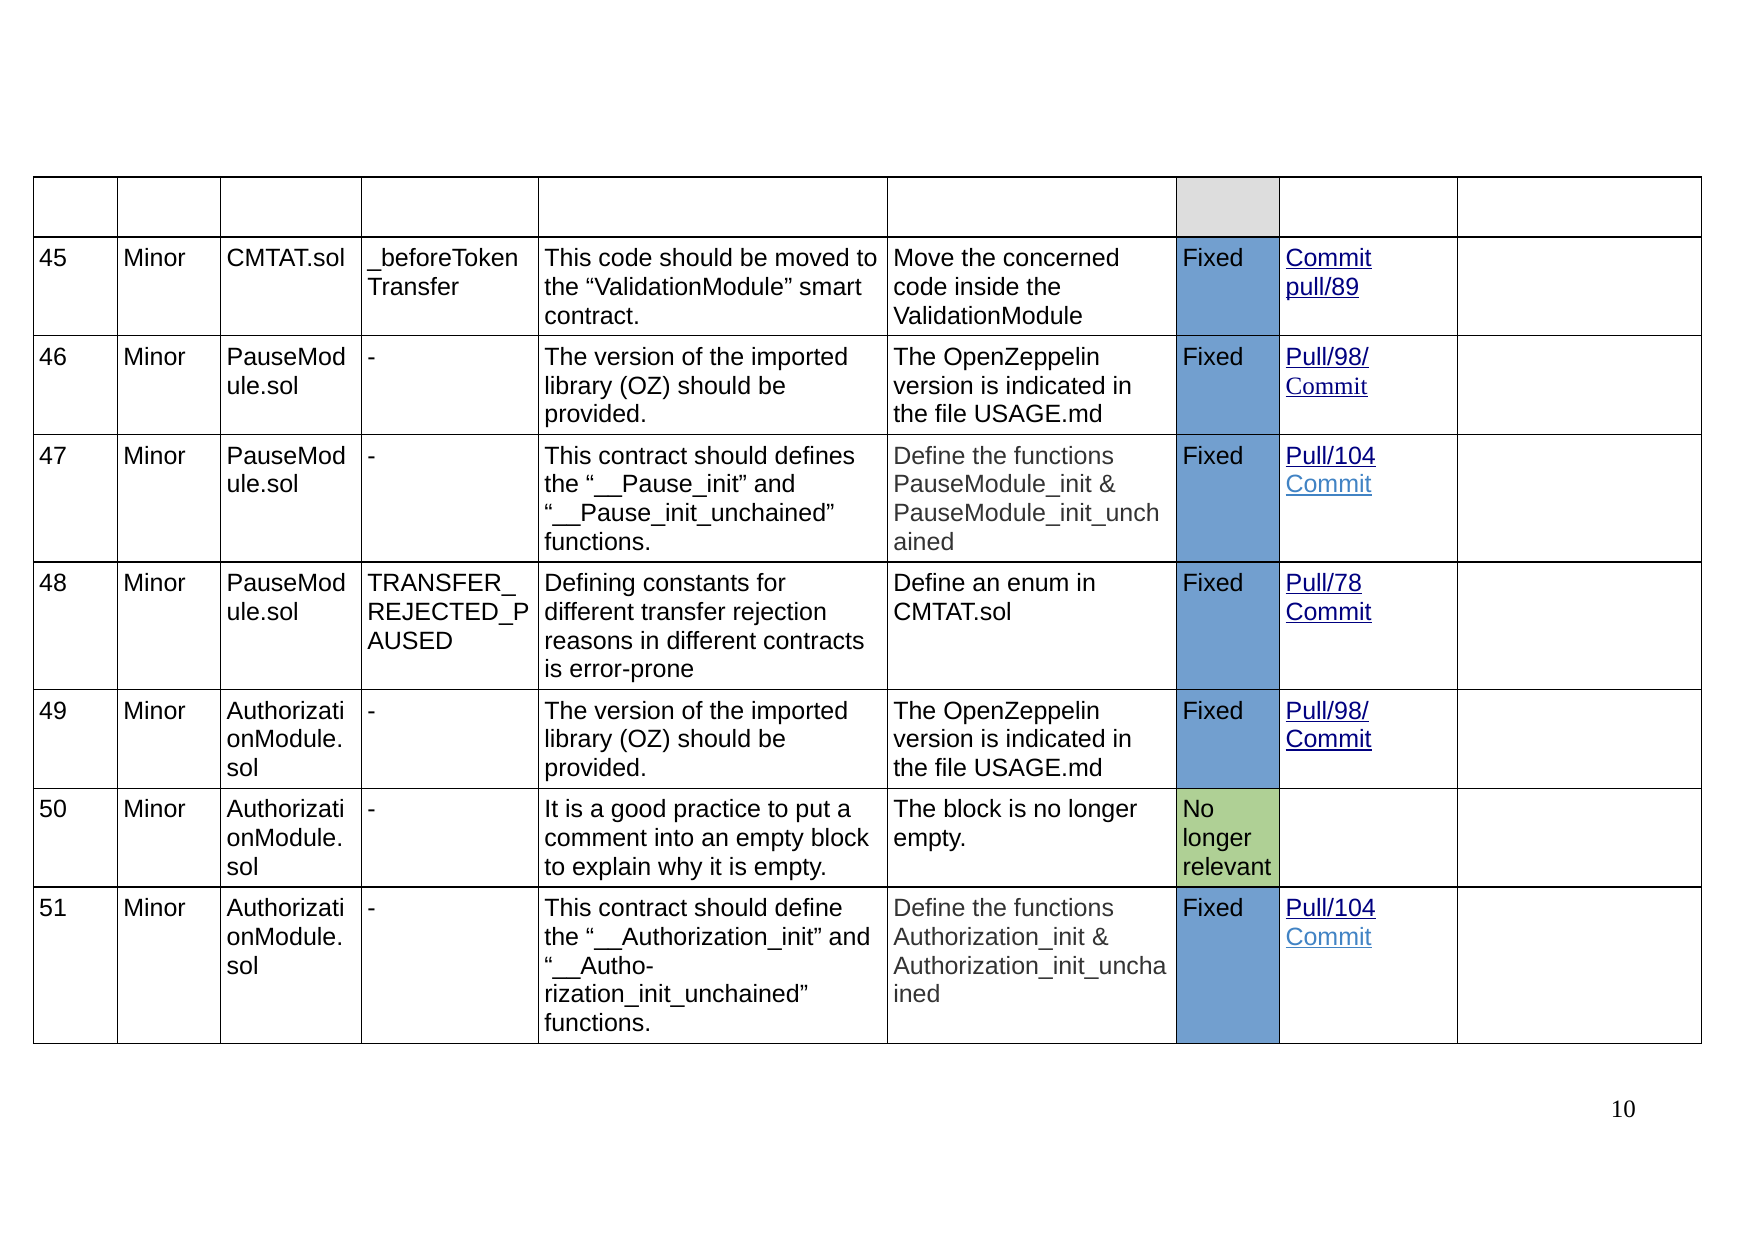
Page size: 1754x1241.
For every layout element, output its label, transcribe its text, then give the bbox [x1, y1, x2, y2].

table_cell PauseModule.sol [221, 435, 361, 561]
table_cell Minor [118, 690, 220, 788]
table_cell [1458, 238, 1701, 335]
table_cell CMTAT.sol [221, 238, 361, 335]
table_cell AuthorizationModule.sol [221, 888, 361, 1043]
table_cell AuthorizationModule.sol [221, 789, 361, 886]
table_cell Minor [118, 789, 220, 886]
table_cell Pull/78 Commit [1280, 563, 1457, 689]
table_cell [1177, 178, 1279, 236]
table_cell - [362, 888, 538, 1043]
table_cell Fixed [1177, 336, 1279, 434]
table_cell Pull/98/ Commit [1280, 690, 1457, 788]
table_cell Minor [118, 563, 220, 689]
table_cell [34, 178, 117, 236]
table_cell The OpenZeppelin version is indicated in the file USAGE.md [888, 690, 1176, 788]
table_cell Define the functions Authorization_init & Authorization_init_unchained [888, 888, 1176, 1043]
table_cell Pull/104 Commit [1280, 888, 1457, 1043]
table_cell TRANSFER_REJECTED_PAUSED [362, 563, 538, 689]
table_cell [539, 178, 887, 236]
table_cell Define an enum in CMTAT.sol [888, 563, 1176, 689]
table_cell [1458, 435, 1701, 561]
table_cell Pull/98/ Commit [1280, 336, 1457, 434]
table_cell Minor [118, 888, 220, 1043]
table_cell Fixed [1177, 888, 1279, 1043]
table_cell Fixed [1177, 690, 1279, 788]
table_cell PauseModule.sol [221, 563, 361, 689]
table_cell Pull/104 Commit [1280, 435, 1457, 561]
table_cell Define the functions PauseModule_init & PauseModule_init_unchained [888, 435, 1176, 561]
table_cell [1280, 178, 1457, 236]
table_cell [362, 178, 538, 236]
table_cell No longer relevant [1177, 789, 1279, 886]
table_cell [221, 178, 361, 236]
table_cell 50 [34, 789, 117, 886]
table_cell Move the concerned code inside the ValidationModule [888, 238, 1176, 335]
table_cell AuthorizationModule.sol [221, 690, 361, 788]
table_cell The block is no longer empty. [888, 789, 1176, 886]
table_cell - [362, 789, 538, 886]
table_cell Commit pull/89 [1280, 238, 1457, 335]
table_cell [1458, 178, 1701, 236]
table_cell Minor [118, 435, 220, 561]
table_cell 45 [34, 238, 117, 335]
table_cell [1458, 336, 1701, 434]
table_cell 51 [34, 888, 117, 1043]
table_cell [1458, 690, 1701, 788]
table_cell [1458, 888, 1701, 1043]
table_cell The version of the imported library (OZ) should be provided. [539, 336, 887, 434]
table_cell - [362, 336, 538, 434]
table_cell PauseModule.sol [221, 336, 361, 434]
table_cell This contract should defines the “__Pause_init” and “__Pause_init_unchained” functions. [539, 435, 887, 561]
table_cell Minor [118, 336, 220, 434]
table_cell The OpenZeppelin version is indicated in the file USAGE.md [888, 336, 1176, 434]
table_cell Fixed [1177, 563, 1279, 689]
table_cell Fixed [1177, 435, 1279, 561]
table_cell This code should be moved to the “ValidationModule” smart contract. [539, 238, 887, 335]
table_cell 47 [34, 435, 117, 561]
table_cell - [362, 435, 538, 561]
table_cell 49 [34, 690, 117, 788]
table_cell _beforeTokenTransfer [362, 238, 538, 335]
table_cell [1458, 789, 1701, 886]
table_cell Defining constants for different transfer rejection reasons in different contracts is error-prone [539, 563, 887, 689]
table_cell 46 [34, 336, 117, 434]
table_cell 48 [34, 563, 117, 689]
table_cell [888, 178, 1176, 236]
table_cell It is a good practice to put a comment into an empty block to explain why it is empty. [539, 789, 887, 886]
table_cell [1458, 563, 1701, 689]
table_cell Fixed [1177, 238, 1279, 335]
table_cell [118, 178, 220, 236]
table_cell [1280, 789, 1457, 886]
table_cell - [362, 690, 538, 788]
table_cell The version of the imported library (OZ) should be provided. [539, 690, 887, 788]
table_cell This contract should define the “__Authorization_init” and “__Autho- rization_init_unchained” functions. [539, 888, 887, 1043]
table_cell Minor [118, 238, 220, 335]
